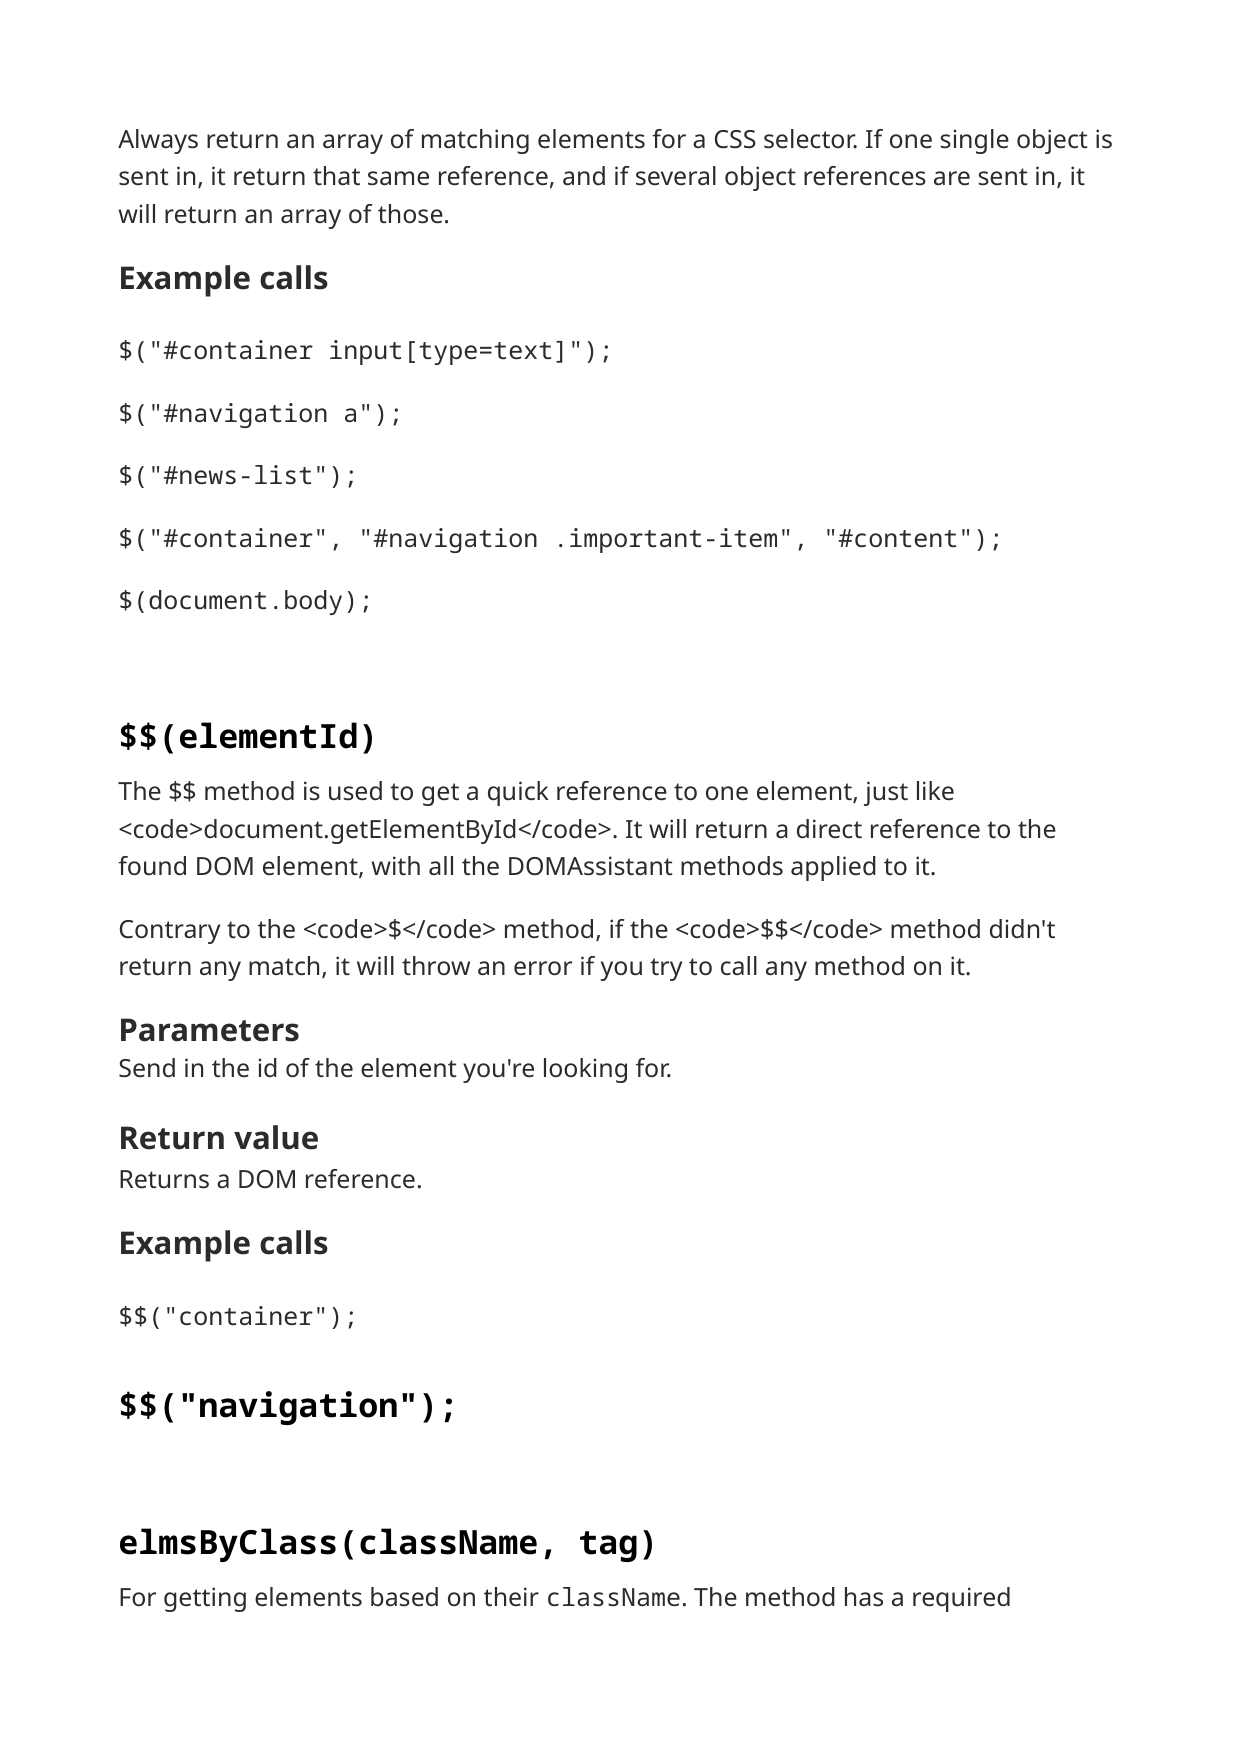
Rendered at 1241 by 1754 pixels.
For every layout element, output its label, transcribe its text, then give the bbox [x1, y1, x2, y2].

text The $$ method is used to get a quick reference to one element, just like <code>document.getElementById</code>. It will return a direct reference to the found DOM element, with all the DOMAssistant methods applied to it. [118, 770, 1122, 883]
subtitle $$("navigation"); elmsByClass(className, tag) [118, 1382, 1122, 1564]
text Contrary to the <code>$</code> method, if the <code>$$</code> method didn't return any match, it will throw an error if you try to call any method on it. [118, 908, 1122, 983]
text $("#container input[type=text]"); [118, 329, 1122, 367]
text $("#container", "#navigation .important-item", "#content"); [118, 517, 1122, 554]
text $(document.body); [118, 579, 1122, 617]
subtitle $$(elementId) [118, 667, 1122, 758]
text Always return an array of matching elements for a CSS selector. If one single object is sent in, it return that same reference, and if several object references are sent in, it will return an array of those. [118, 118, 1122, 231]
text $$("container"); [118, 1295, 1122, 1332]
text Parameters Send in the id of the element you're looking for. [118, 1008, 1122, 1084]
text Example calls [118, 1221, 1122, 1263]
text Example calls [118, 256, 1122, 298]
text Return value Returns a DOM reference. [118, 1116, 1122, 1196]
text $("#news-list"); [118, 454, 1122, 492]
text For getting elements based on their className. The method has a required [118, 1576, 1122, 1614]
text $("#navigation a"); [118, 392, 1122, 429]
